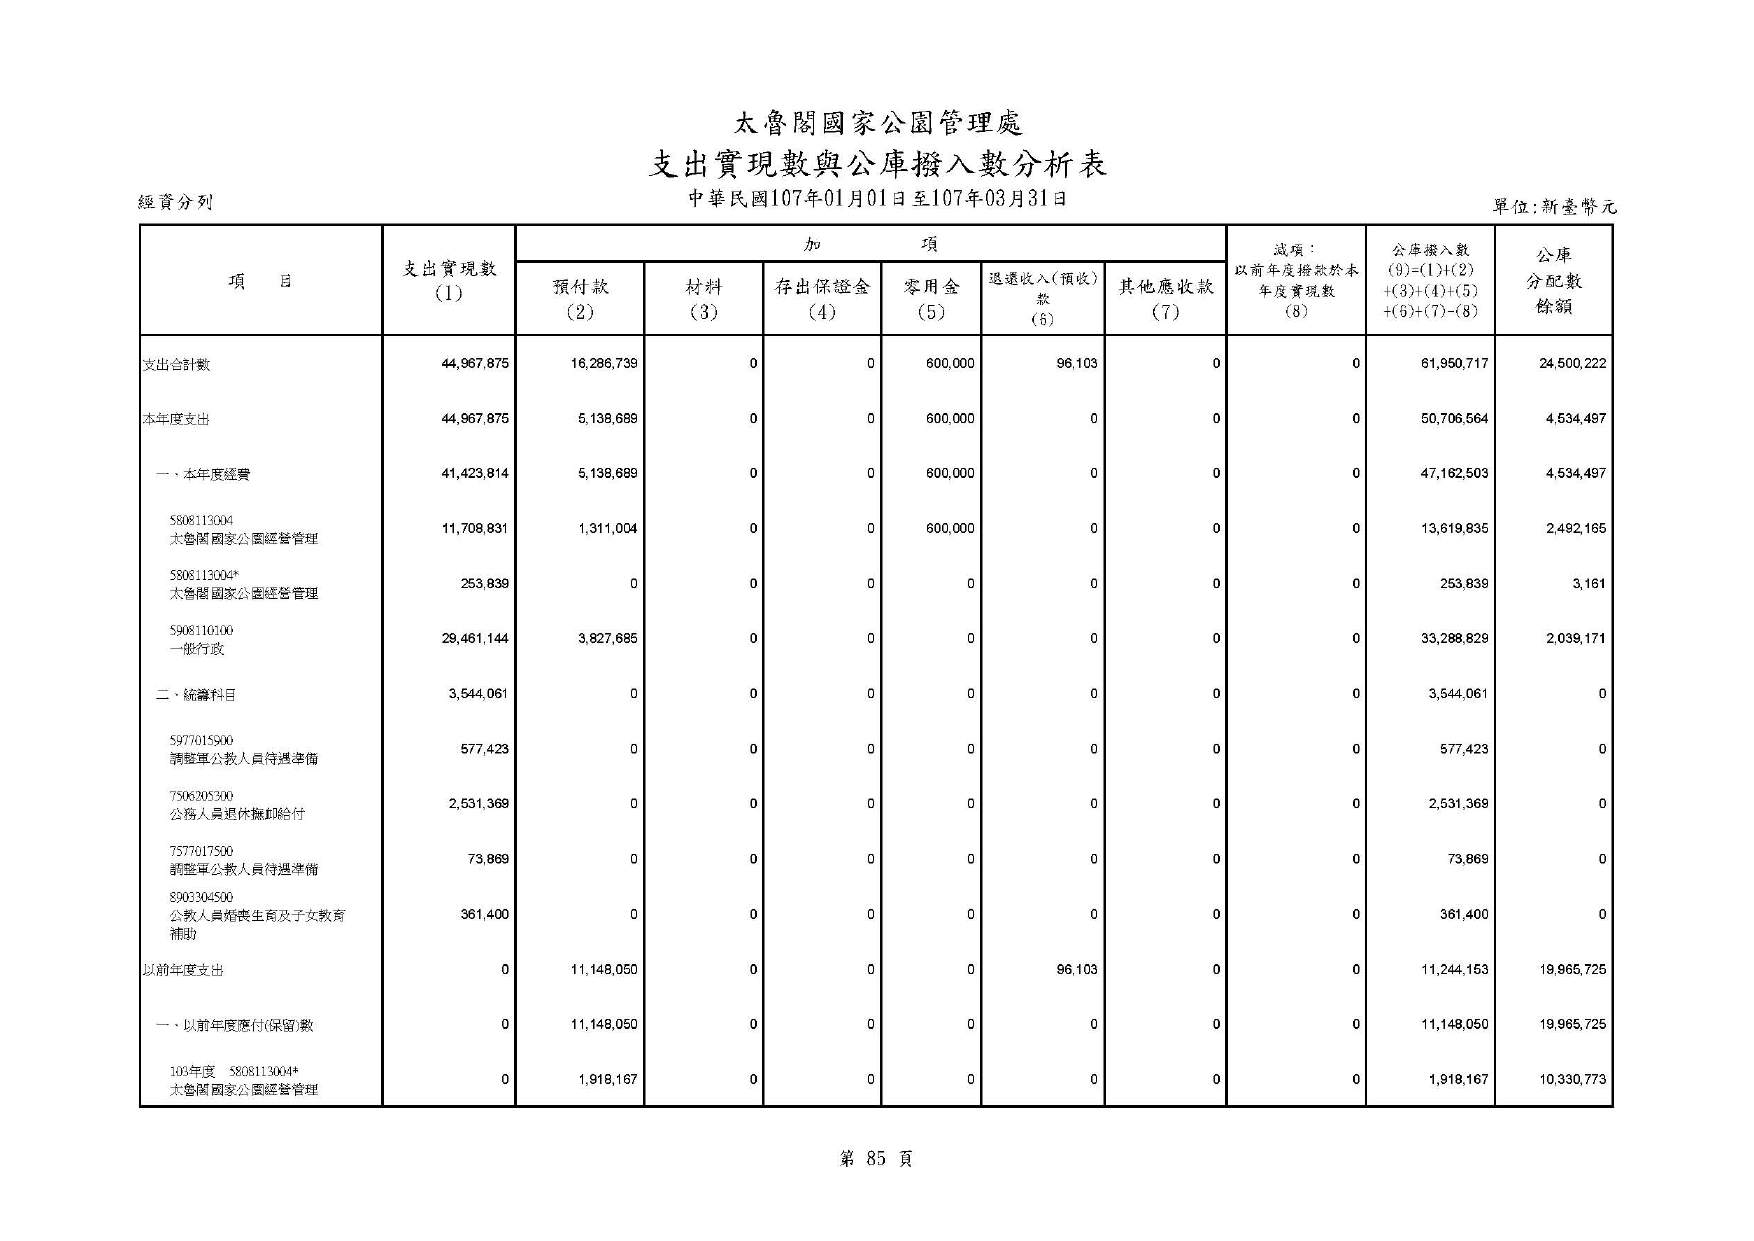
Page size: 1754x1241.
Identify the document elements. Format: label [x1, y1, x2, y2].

picture [59, 59, 1695, 1216]
